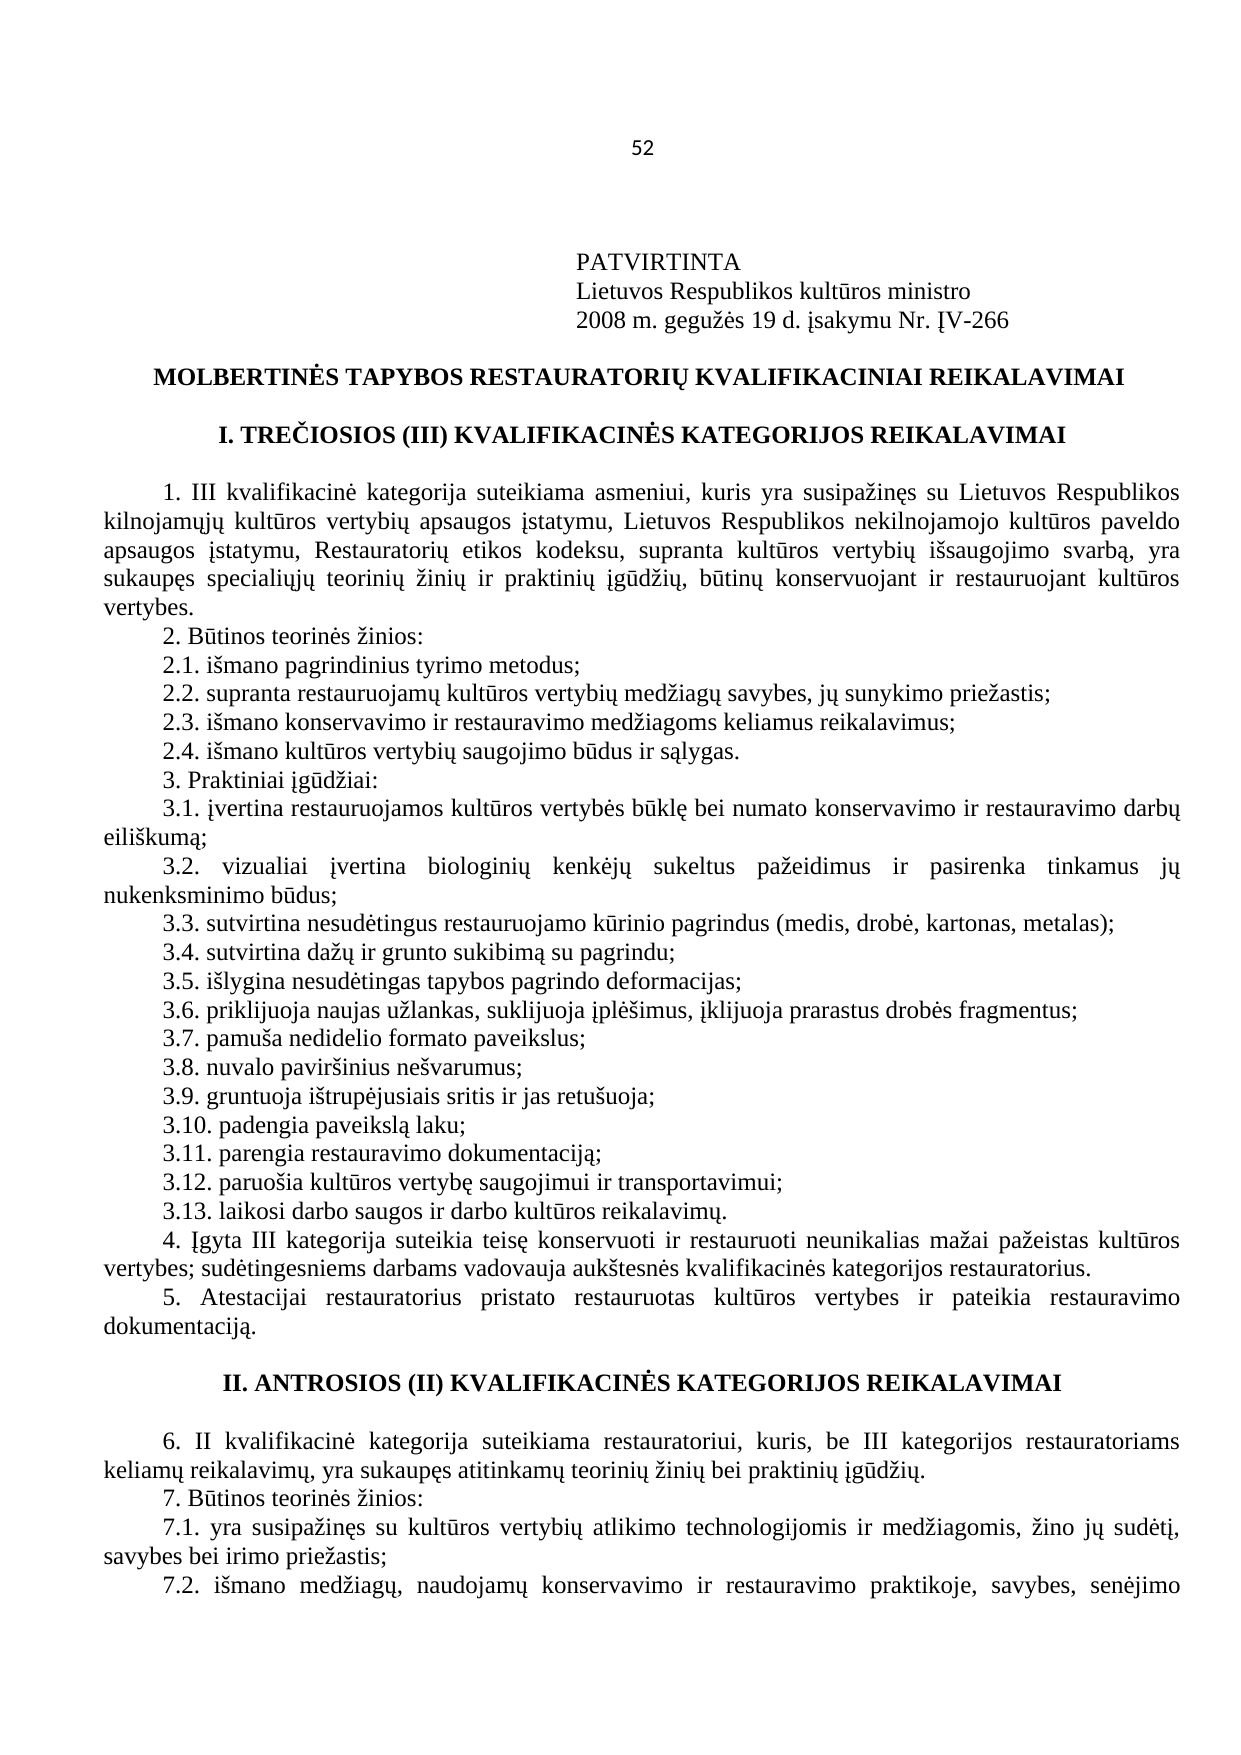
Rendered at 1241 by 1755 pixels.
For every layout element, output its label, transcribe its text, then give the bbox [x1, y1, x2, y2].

text 1. III kvalifikacinė kategorija suteikiama asmeniui, kuris yra susipažinęs su Lietuvos Respublikos kilnojamųjų kultūros vertybių apsaugos įstatymu, Lietuvos Respublikos nekilnojamojo kultūros paveldo apsaugos įstatymu, Restauratorių etikos kodeksu, supranta kultūros vertybių išsaugojimo svarbą, yra sukaupęs specialiųjų teorinių žinių ir praktinių įgūdžių, būtinų konservuojant ir restauruojant kultūros vertybes. [103, 477, 1181, 621]
text 3.6. priklijuoja naujas užlankas, suklijuoja įplėšimus, įklijuoja prarastus drobės fragmentus; [103, 995, 1181, 1023]
text 3.8. nuvalo paviršinius nešvarumus; [103, 1052, 1181, 1081]
text 3.4. sutvirtina dažų ir grunto sukibimą su pagrindu; [103, 937, 1181, 966]
text 3.7. pamuša nedidelio formato paveikslus; [103, 1023, 1181, 1052]
text 3.9. gruntuoja ištrupėjusiais sritis ir jas retušuoja; [103, 1081, 1181, 1110]
text 3.2. vizualiai įvertina biologinių kenkėjų sukeltus pažeidimus ir pasirenka tinkamus jų nukenksminimo būdus; [103, 851, 1181, 908]
text 3.3. sutvirtina nesudėtingus restauruojamo kūrinio pagrindus (medis, drobė, kartonas, metalas); [103, 908, 1181, 937]
text 2008 m. gegužės 19 d. įsakymu Nr. ĮV-266 [576, 305, 1181, 333]
text 3.12. paruošia kultūros vertybę saugojimui ir transportavimui; [103, 1167, 1181, 1196]
text II. ANTROSIOS (II) KVALIFIKACINĖS KATEGORIJOS REIKALAVIMAI [103, 1368, 1181, 1397]
text MOLBERTINĖS TAPYBOS RESTAURATORIŲ KVALIFIKACINIAI REIKALAVIMAI [103, 362, 1181, 391]
text 3.11. parengia restauravimo dokumentaciją; [103, 1138, 1181, 1167]
text 2.1. išmano pagrindinius tyrimo metodus; [103, 650, 1181, 678]
text 6. II kvalifikacinė kategorija suteikiama restauratoriui, kuris, be III kategorijos restauratoriams keliamų reikalavimų, yra sukaupęs atitinkamų teorinių žinių bei praktinių įgūdžių. [103, 1426, 1181, 1483]
text 2.4. išmano kultūros vertybių saugojimo būdus ir sąlygas. [103, 736, 1181, 765]
text 3. Praktiniai įgūdžiai: [103, 765, 1181, 793]
text I. TREČIOSIOS (III) KVALIFIKACINĖS KATEGORIJOS REIKALAVIMAI [103, 420, 1181, 448]
text 7. Būtinos teorinės žinios: [103, 1483, 1181, 1512]
text Lietuvos Respublikos kultūros ministro [576, 276, 1181, 305]
text 3.13. laikosi darbo saugos ir darbo kultūros reikalavimų. [103, 1196, 1181, 1225]
text 4. Įgyta III kategorija suteikia teisę konservuoti ir restauruoti neunikalias mažai pažeistas kultūros vertybes; sudėtingesniems darbams vadovauja aukštesnės kvalifikacinės kategorijos restauratorius. [103, 1225, 1181, 1282]
text 2.3. išmano konservavimo ir restauravimo medžiagoms keliamus reikalavimus; [103, 707, 1181, 736]
text 3.10. padengia paveikslą laku; [103, 1110, 1181, 1138]
text 7.1. yra susipažinęs su kultūros vertybių atlikimo technologijomis ir medžiagomis, žino jų sudėtį, savybes bei irimo priežastis; [103, 1512, 1181, 1570]
text 5. Atestacijai restauratorius pristato restauruotas kultūros vertybes ir pateikia restauravimo dokumentaciją. [103, 1282, 1181, 1340]
text 3.1. įvertina restauruojamos kultūros vertybės būklę bei numato konservavimo ir restauravimo darbų eiliškumą; [103, 793, 1181, 851]
text 7.2. išmano medžiagų, naudojamų konservavimo ir restauravimo praktikoje, savybes, senėjimo [103, 1570, 1181, 1598]
text 2.2. supranta restauruojamų kultūros vertybių medžiagų savybes, jų sunykimo priežastis; [103, 678, 1181, 707]
text 3.5. išlygina nesudėtingas tapybos pagrindo deformacijas; [103, 966, 1181, 995]
text 2. Būtinos teorinės žinios: [103, 621, 1181, 650]
text PATVIRTINTA [576, 247, 1181, 276]
